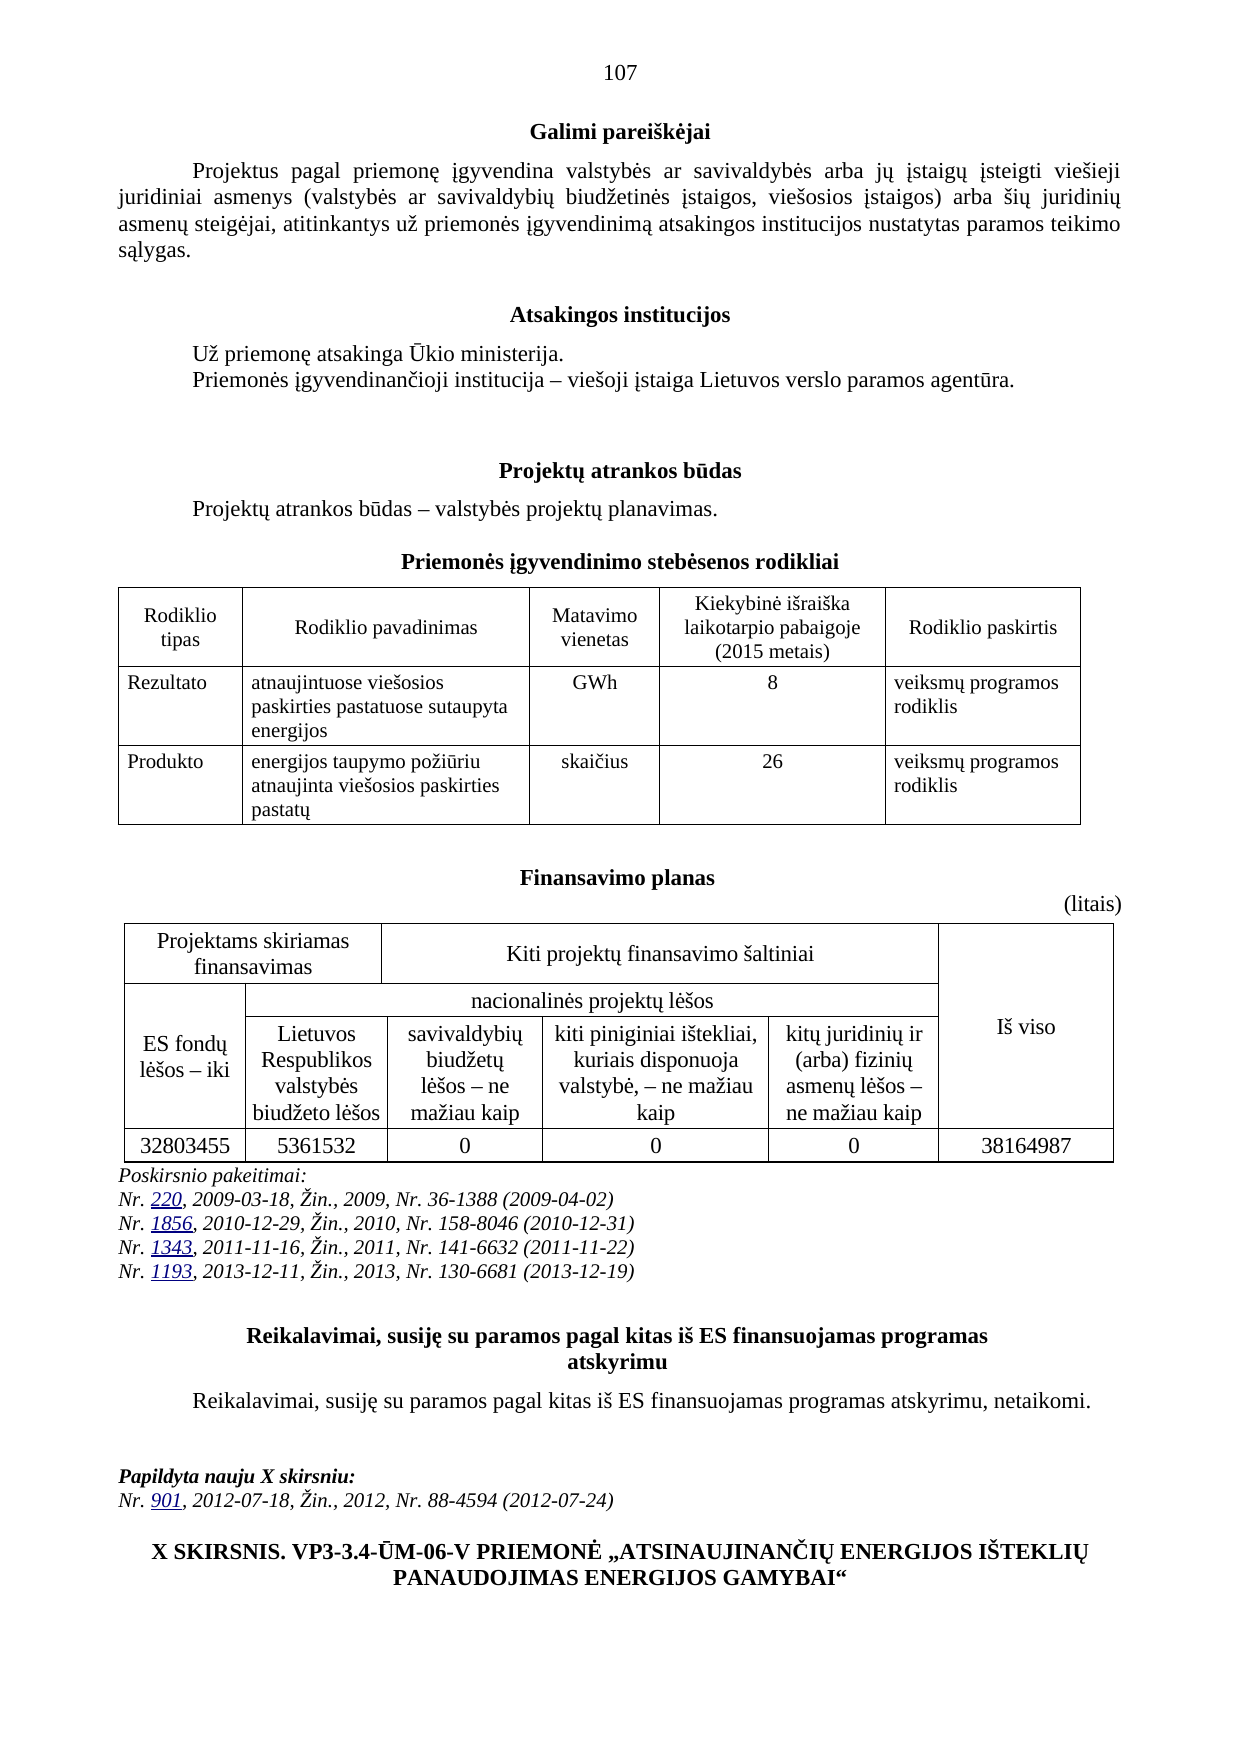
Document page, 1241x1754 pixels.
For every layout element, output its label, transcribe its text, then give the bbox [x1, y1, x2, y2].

text Atsakingos institucijos [118, 301, 1122, 328]
table_cell nacionalinės projektų lėšos [246, 984, 938, 1016]
table_cell kiti piniginiai ištekliai, kuriais disponuoja valstybė, – ne mažiau kaip [543, 1017, 768, 1128]
text Nr. 901, 2012-07-18, Žin., 2012, Nr. 88-4594 (2012-07-24) [118, 1488, 1122, 1512]
table_cell 32803455 [125, 1129, 245, 1161]
table_header Rodiklio tipas [119, 588, 242, 666]
text Nr. 1856, 2010-12-29, Žin., 2010, Nr. 158-8046 (2010-12-31) [118, 1211, 1122, 1235]
table_header Projektams skiriamas finansavimas [125, 924, 381, 983]
table_cell 8 [660, 667, 885, 745]
table_header Rodiklio paskirtis [886, 588, 1080, 666]
text Projektus pagal priemonę įgyvendina valstybės ar savivaldybės arba jų įstaigų įsteigti viešieji juridiniai asmenys (valstybės ar savivaldybių biudžetinės įstaigos, viešosios įstaigos) arba šių juridinių asmenų steigėjai, atitinkantys už priemonės įgyvendinimą atsakingos institucijos nustatytas paramos teikimo sąlygas. [118, 157, 1122, 262]
text Reikalavimai, susiję su paramos pagal kitas iš ES finansuojamas programas atskyrimu [118, 1322, 1122, 1374]
table_cell GWh [530, 667, 659, 745]
table_header Kiti projektų finansavimo šaltiniai [382, 924, 938, 983]
text Poskirsnio pakeitimai: [118, 1162, 1122, 1187]
list (litais) [118, 891, 1122, 917]
table_cell 38164987 [939, 1129, 1113, 1161]
text Priemonės įgyvendinimo stebėsenos rodikliai [118, 548, 1122, 574]
text Papildyta nauju X skirsniu: [118, 1464, 1122, 1488]
table_cell 0 [769, 1129, 938, 1161]
table_cell 5361532 [246, 1129, 387, 1161]
table_cell atnaujintuose viešosios paskirties pastatuose sutaupyta energijos [243, 667, 529, 745]
table_cell 26 [660, 746, 885, 824]
table_cell Rezultato [119, 667, 242, 745]
table_cell Produkto [119, 746, 242, 824]
table_cell savivaldybių biudžetų lėšos – ne mažiau kaip [388, 1017, 542, 1128]
text Finansavimo planas [118, 864, 1122, 891]
table_cell veiksmų programos rodiklis [886, 746, 1080, 824]
table_header Iš viso [939, 924, 1113, 1128]
table_cell veiksmų programos rodiklis [886, 667, 1080, 745]
text Nr. 220, 2009-03-18, Žin., 2009, Nr. 36-1388 (2009-04-02) [118, 1187, 1122, 1211]
text Galimi pareiškėjai [118, 118, 1122, 144]
table_cell 0 [388, 1129, 542, 1161]
table_header Matavimo vienetas [530, 588, 659, 666]
table_cell skaičius [530, 746, 659, 824]
text Nr. 1193, 2013-12-11, Žin., 2013, Nr. 130-6681 (2013-12-19) [118, 1259, 1122, 1283]
table_header Kiekybinė išraiška laikotarpio pabaigoje (2015 metais) [660, 588, 885, 666]
table_cell energijos taupymo požiūriu atnau­jinta viešosios paskirties pastatų [243, 746, 529, 824]
text X skirsnis. VP3-3.4-ŪM-06-V priemonė „Atsinaujinančių energijos išteklių panaudojimas energijos gamybai“ [118, 1538, 1122, 1591]
text Priemonės įgyvendinančioji institucija – viešoji įstaiga Lietuvos verslo paramos agentūra. [118, 366, 1122, 393]
text Už priemonę atsakinga Ūkio ministerija. [118, 340, 1122, 366]
table_cell Lietuvos Respublikos valstybės biudžeto lėšos [246, 1017, 387, 1128]
table_cell 0 [543, 1129, 768, 1161]
text Nr. 1343, 2011-11-16, Žin., 2011, Nr. 141-6632 (2011-11-22) [118, 1235, 1122, 1259]
text Projektų atrankos būdas [118, 457, 1122, 483]
text Reikalavimai, susiję su paramos pagal kitas iš ES finansuojamas programas atskyrimu, netaikomi. [118, 1387, 1122, 1413]
text Projektų atrankos būdas – valstybės projektų planavimas. [118, 496, 1122, 522]
table_cell ES fondų lėšos – iki [125, 984, 245, 1128]
table_header Rodiklio pavadinimas [243, 588, 529, 666]
table_cell kitų juridinių ir (arba) fizinių asmenų lėšos – ne mažiau kaip [769, 1017, 938, 1128]
